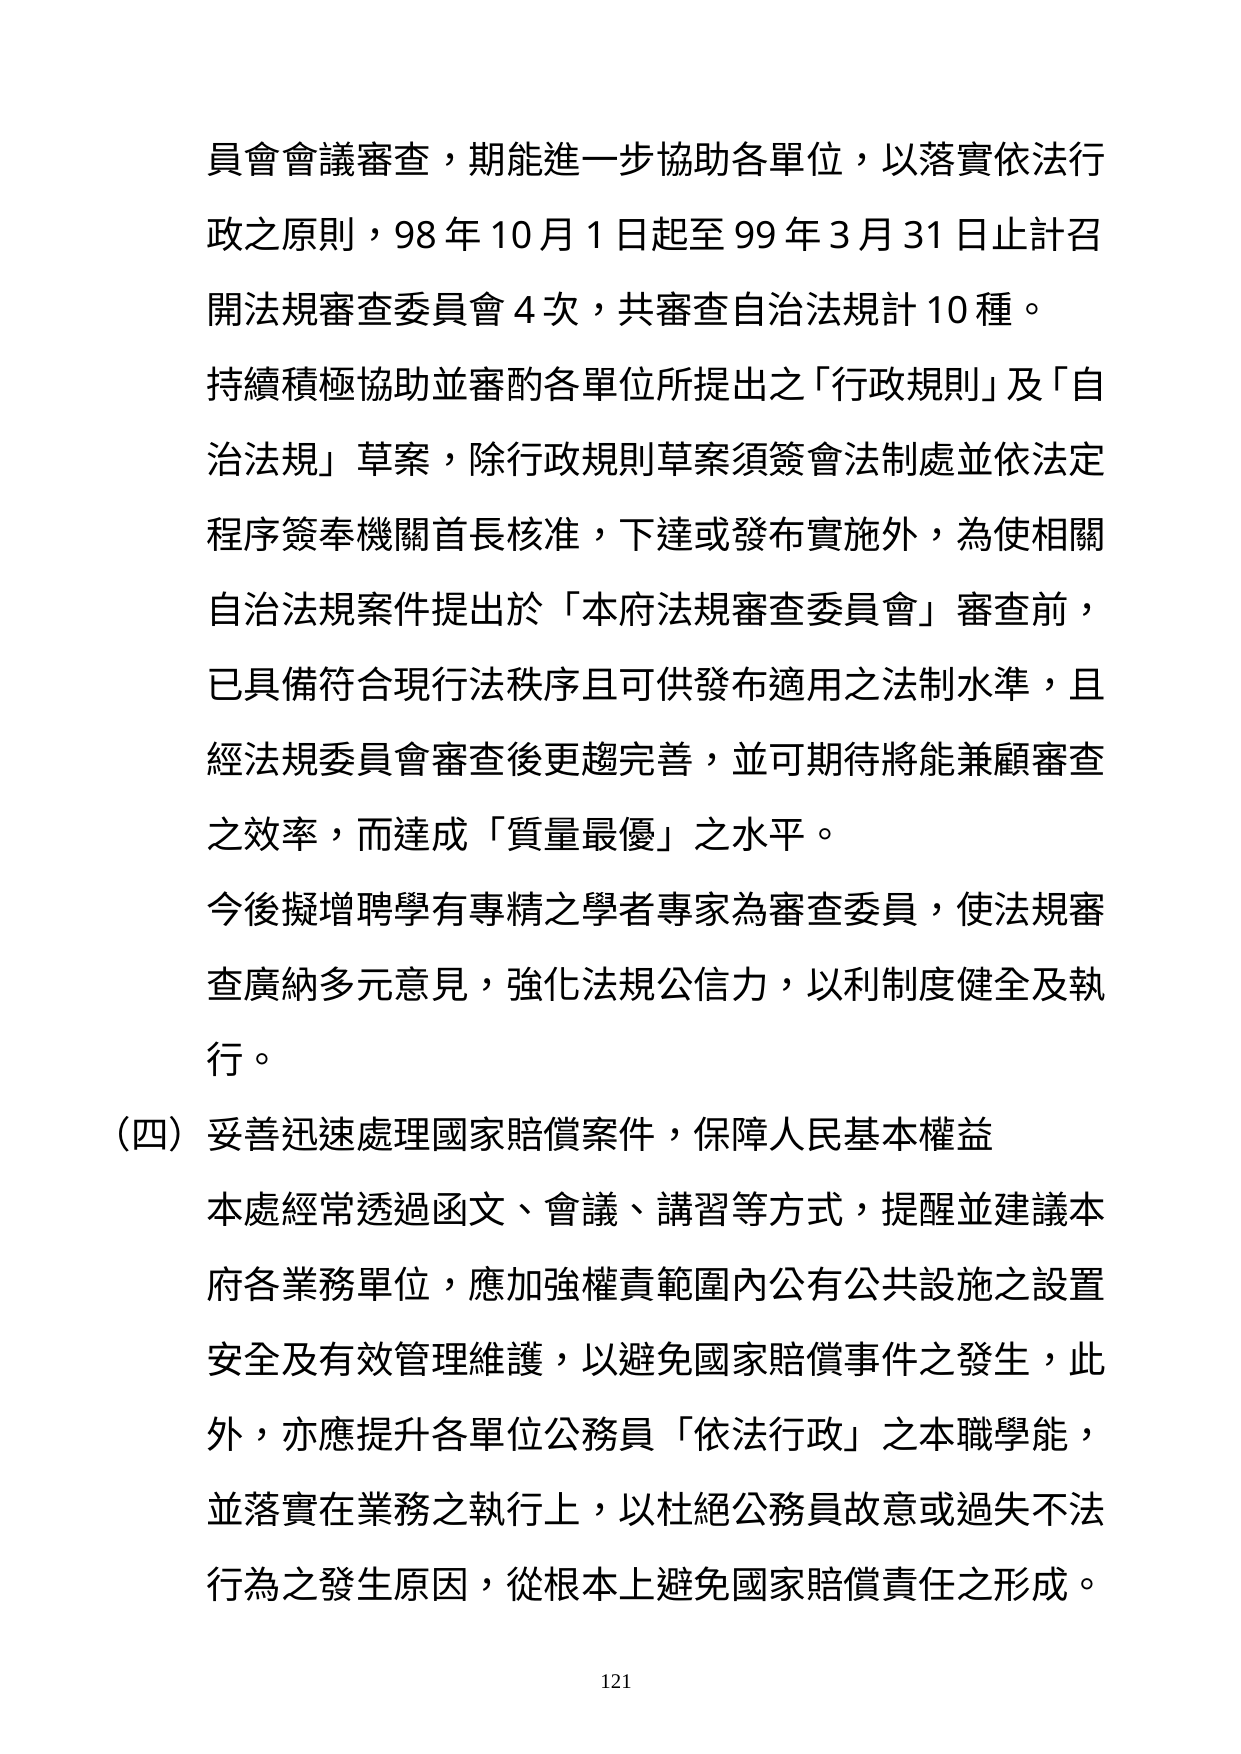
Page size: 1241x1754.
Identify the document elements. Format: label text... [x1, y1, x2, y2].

text 今後擬增聘學有專精之學者專家為審查委員，使法規審查廣納多元意見，強化法規公信力，以利制度健全及執行。 [206, 870, 1106, 1095]
text 員會會議審查，期能進一步協助各單位，以落實依法行政之原則，98年10月1日起至99年3月31日止計召開法規審查委員會4次，共審查自治法規計10種。 [206, 120, 1106, 345]
text 本處經常透過函文、會議、講習等方式，提醒並建議本府各業務單位，應加強權責範圍內公有公共設施之設置安全及有效管理維護，以避免國家賠償事件之發生，此外，亦應提升各單位公務員「依法行政」之本職學能，並落實在業務之執行上，以杜絕公務員故意或過失不法行為之發生原因，從根本上避免國家賠償責任之形成。 [206, 1170, 1106, 1620]
text （四）妥善迅速處理國家賠償案件，保障人民基本權益 [94, 1095, 1106, 1170]
text 持續積極協助並審酌各單位所提出之「行政規則」及「自治法規」草案，除行政規則草案須簽會法制處並依法定程序簽奉機關首長核准，下達或發布實施外，為使相關自治法規案件提出於「本府法規審查委員會」審查前，已具備符合現行法秩序且可供發布適用之法制水準，且經法規委員會審查後更趨完善，並可期待將能兼顧審查之效率，而達成「質量最優」之水平。 [206, 345, 1106, 870]
